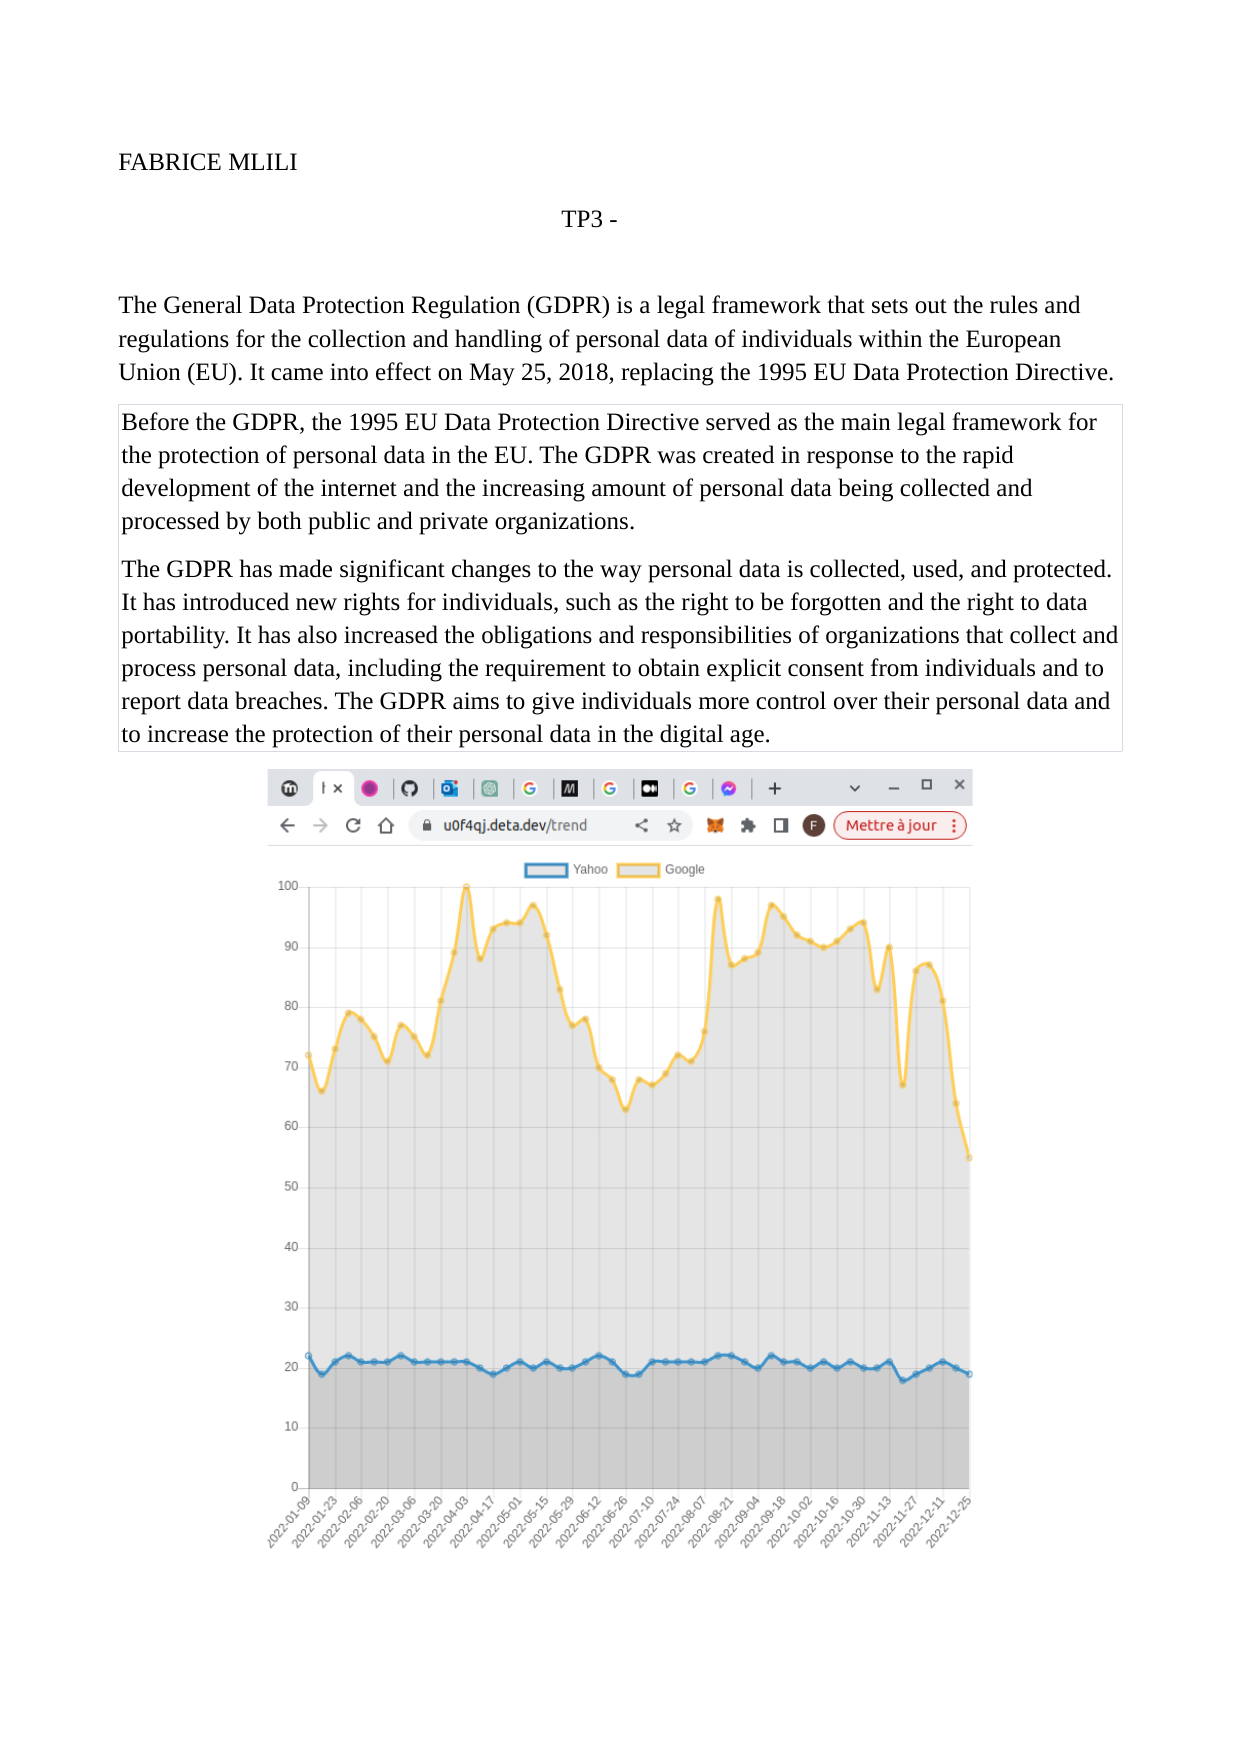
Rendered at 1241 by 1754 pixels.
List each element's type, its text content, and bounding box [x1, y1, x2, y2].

text Before the GDPR, the 1995 EU Data Protection Directive served as the main legal framework for the protection of personal data in the EU. The GDPR was created in response to the rapid development of the internet and the increasing amount of personal data being collected and processed by both public and private organizations. [119, 405, 1122, 535]
text FABRICE MLILI [118, 147, 1122, 176]
text The GDPR has made significant changes to the way personal data is collected, used, and protected. It has introduced new rights for individuals, such as the right to be forgotten and the right to data portability. It has also increased the obligations and responsibilities of organizations that collect and process personal data, including the requirement to obtain explicit consent from individuals and to report data breaches. The GDPR aims to give individuals more control over their personal data and to increase the protection of their personal data in the digital age. [119, 551, 1122, 751]
text TP3 - [118, 204, 1122, 233]
picture [267, 769, 973, 1564]
text The General Data Protection Regulation (GDPR) is a legal framework that sets out the rules and regulations for the collection and handling of personal data of individuals within the European Union (EU). It came into effect on May 25, 2018, replacing the 1995 EU Data Protection Directive. [118, 291, 1122, 385]
